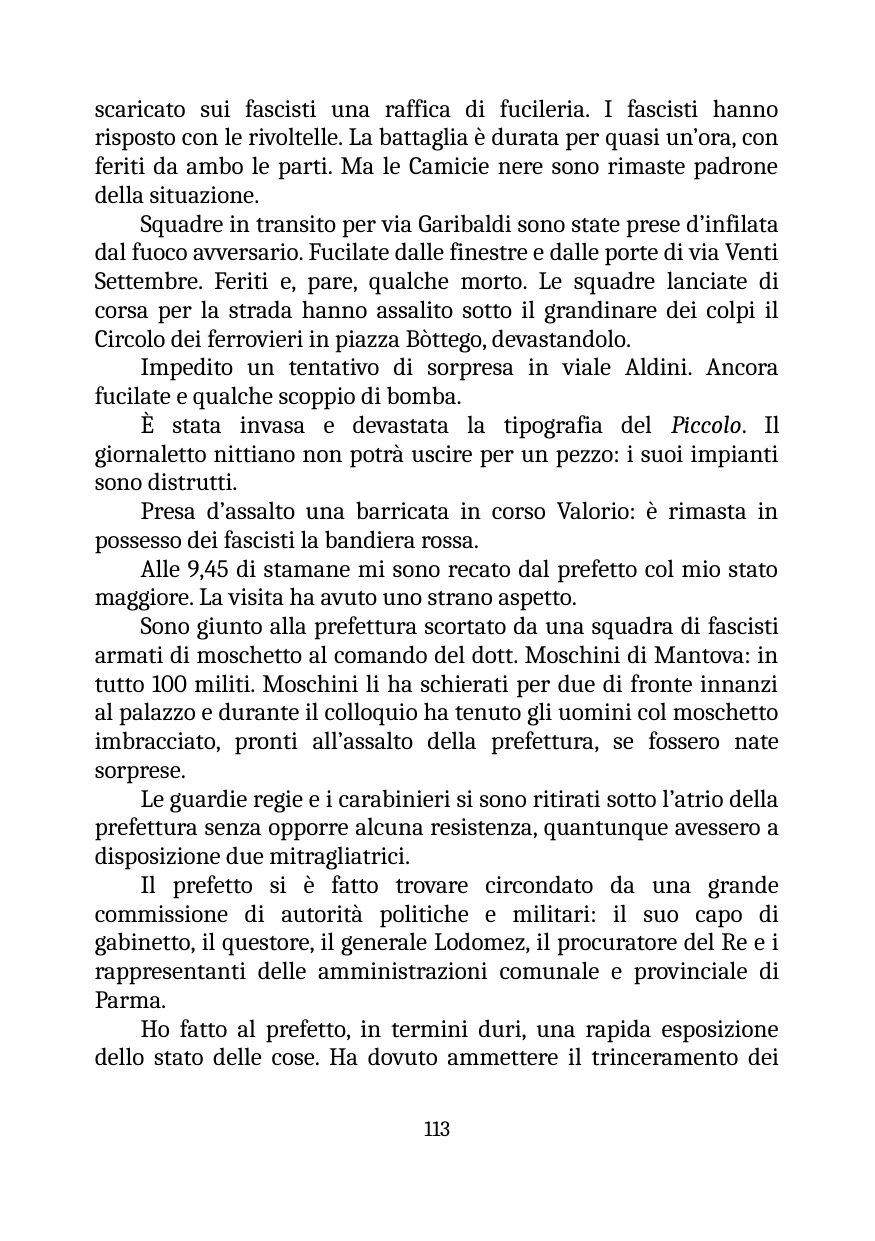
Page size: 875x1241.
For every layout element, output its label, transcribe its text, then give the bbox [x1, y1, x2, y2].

text scaricato sui fascisti una raffica di fucileria. I fascisti hanno risposto con le rivoltelle. La battaglia è durata per quasi un’ora, con feriti da ambo le parti. Ma le Camicie nere sono rimaste padrone della situazione. [94, 94, 779, 209]
text Impedito un tentativo di sorpresa in viale Aldini. Ancora fucilate e qualche scoppio di bomba. [94, 353, 779, 411]
text Ho fatto al prefetto, in termini duri, una rapida esposizione dello stato delle cose. Ha dovuto ammettere il trinceramento dei [94, 1014, 779, 1072]
text Squadre in transito per via Garibaldi sono state prese d’infilata dal fuoco avversario. Fucilate dalle finestre e dalle porte di via Venti Settembre. Feriti e, pare, qualche morto. Le squadre lanciate di corsa per la strada hanno assalito sotto il grandinare dei colpi il Circolo dei ferrovieri in piazza Bòttego, devastandolo. [94, 209, 779, 353]
text Le guardie regie e i carabinieri si sono ritirati sotto l’atrio della prefettura senza opporre alcuna resistenza, quantunque avessero a disposizione due mitragliatrici. [94, 784, 779, 871]
text Alle 9,45 di stamane mi sono recato dal prefetto col mio stato maggiore. La visita ha avuto uno strano aspetto. [94, 554, 779, 612]
text Il prefetto si è fatto trovare circondato da una grande commissione di autorità politiche e militari: il suo capo di gabinetto, il questore, il generale Lodomez, il procuratore del Re e i rappresentanti delle amministrazioni comunale e provinciale di Parma. [94, 871, 779, 1014]
text Presa d’assalto una barricata in corso Valorio: è rimasta in possesso dei fascisti la bandiera rossa. [94, 497, 779, 554]
text È stata invasa e devastata la tipografia del Piccolo. Il giornaletto nittiano non potrà uscire per un pezzo: i suoi impianti sono distrutti. [94, 411, 779, 497]
text Sono giunto alla prefettura scortato da una squadra di fascisti armati di moschetto al comando del dott. Moschini di Mantova: in tutto 100 militi. Moschini li ha schierati per due di fronte innanzi al palazzo e durante il colloquio ha tenuto gli uomini col moschetto imbracciato, pronti all’assalto della prefettura, se fossero nate sorprese. [94, 612, 779, 784]
